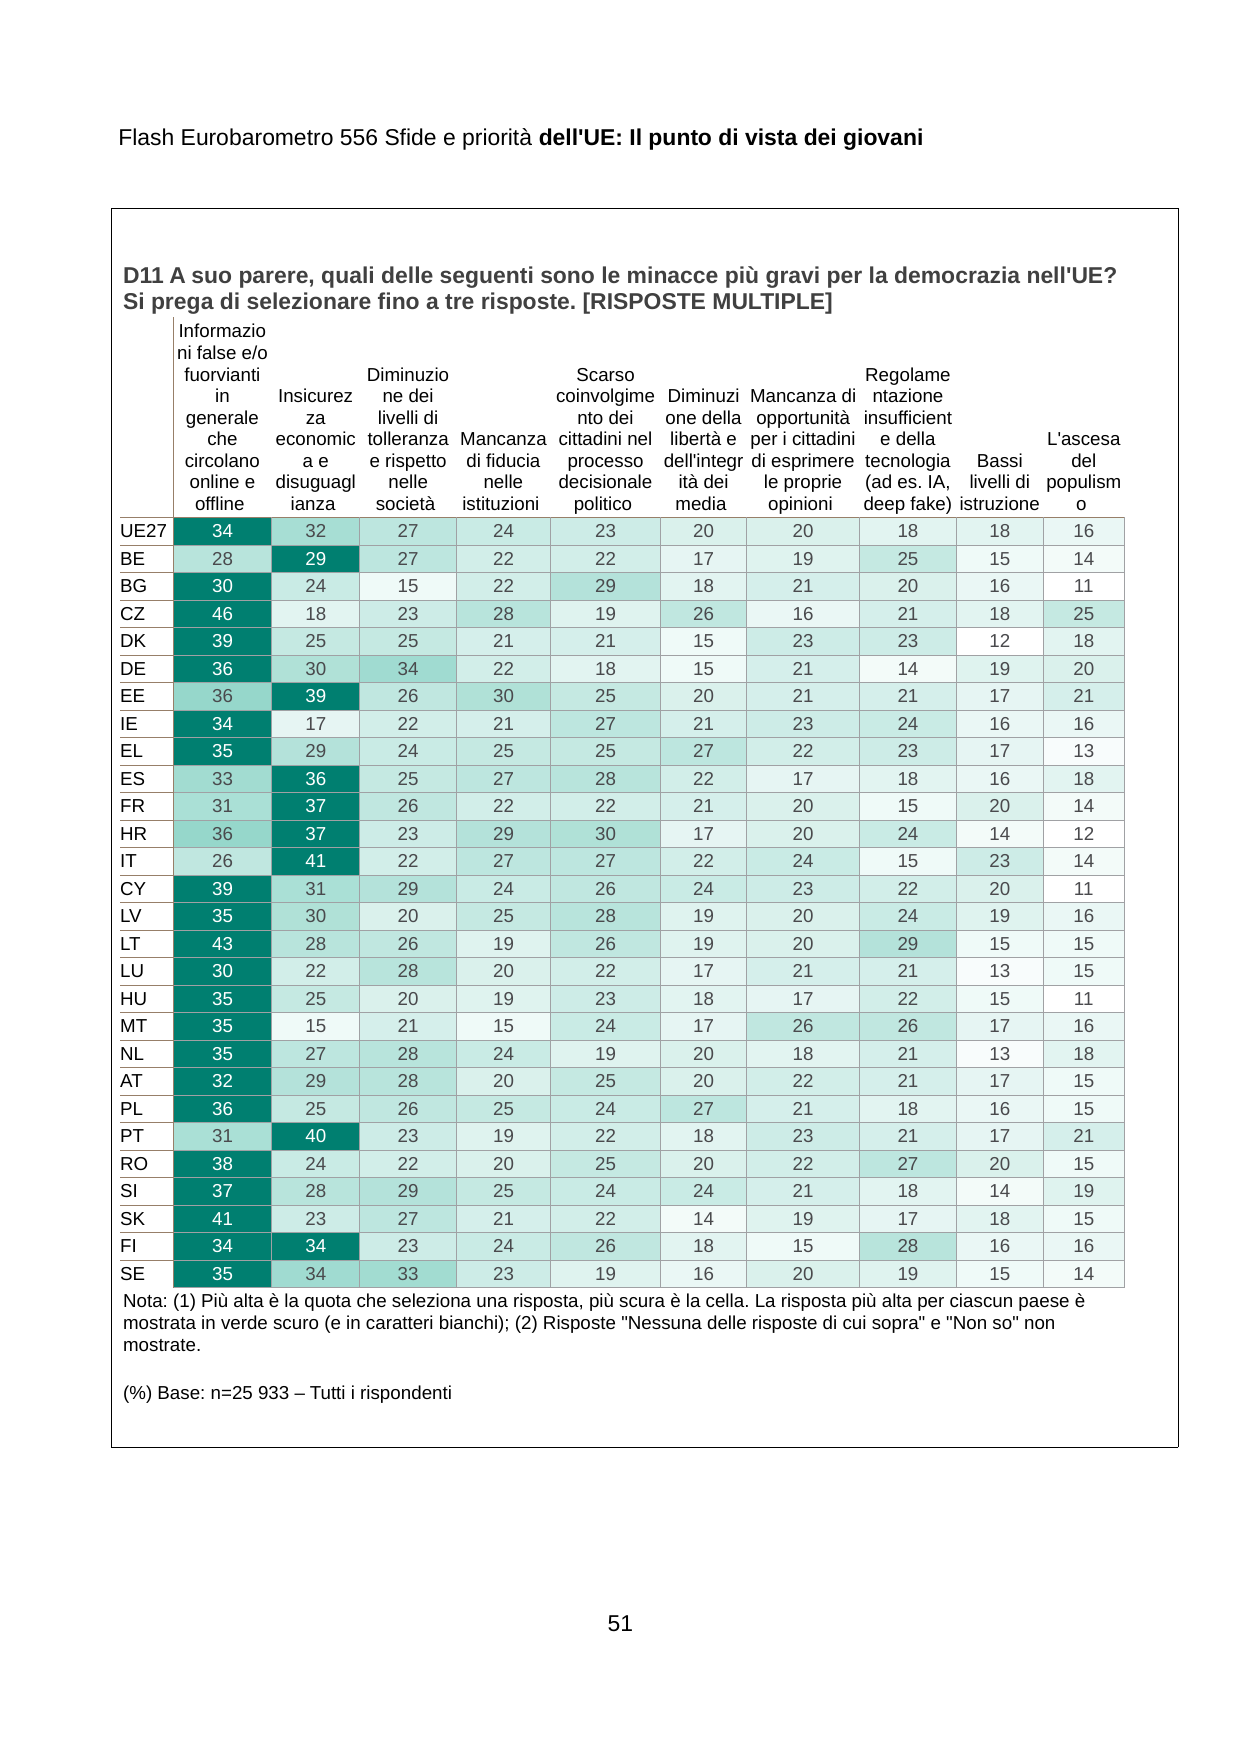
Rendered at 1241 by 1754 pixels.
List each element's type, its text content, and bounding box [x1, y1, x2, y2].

table_cell 41 [272, 848, 359, 875]
table_cell 24 [860, 903, 956, 930]
table_cell 13 [957, 958, 1043, 985]
table_cell 16 [957, 766, 1043, 792]
table_cell 17 [747, 766, 859, 792]
table_cell 30 [457, 683, 550, 710]
table_cell Scarso coinvolgimento dei cittadini nel processo decisionale politico [550, 317, 660, 517]
table_cell 24 [457, 876, 550, 902]
table_cell 17 [957, 1068, 1043, 1095]
table_cell Regolamentazione insufficiente della tecnologia (ad es. IA, deep fake) [859, 317, 956, 517]
table_cell 21 [360, 1013, 456, 1040]
table_cell 19 [957, 656, 1043, 682]
table_cell Diminuzione dei livelli di tolleranza e rispetto nelle società [360, 317, 456, 517]
table_cell 25 [272, 986, 359, 1012]
table_cell 13 [957, 1041, 1043, 1067]
table_cell 26 [360, 931, 456, 957]
table_cell SK [120, 1206, 173, 1232]
table_cell 23 [747, 876, 859, 902]
table_cell 19 [457, 986, 550, 1012]
table_cell 22 [457, 656, 550, 682]
table_cell 35 [174, 1041, 271, 1067]
table_cell [120, 317, 173, 517]
table_cell 11 [1044, 573, 1124, 600]
table_cell 32 [272, 518, 359, 545]
table_cell 20 [661, 1041, 746, 1067]
table_cell 31 [174, 793, 271, 820]
table_cell 15 [957, 931, 1043, 957]
table_cell 22 [747, 738, 859, 765]
table_cell 14 [957, 1178, 1043, 1205]
table_cell 25 [272, 1096, 359, 1122]
table_cell 26 [360, 683, 456, 710]
table_cell 15 [1044, 958, 1124, 985]
table_cell 14 [661, 1206, 746, 1232]
table_cell 21 [747, 1178, 859, 1205]
table_cell 20 [457, 958, 550, 985]
table_cell 25 [457, 1096, 550, 1122]
table_cell 29 [360, 1178, 456, 1205]
table_cell Nota: (1) Più alta è la quota che seleziona una risposta, più scura è la cella. La risposta più alta per ciascun paese è mostrata in verde scuro (e in caratteri bianchi); (2) Risposte "Nessuna delle risposte di cui sopra" e "Non so" non mostrate. [120, 1287, 1124, 1358]
table_cell 23 [551, 518, 660, 545]
table_cell CY [120, 876, 173, 902]
table_cell 15 [661, 628, 746, 655]
table_cell 25 [551, 1068, 660, 1095]
table_cell 19 [457, 931, 550, 957]
table_cell 18 [551, 656, 660, 682]
table_cell 17 [747, 986, 859, 1012]
table_cell 14 [1044, 848, 1124, 875]
table_cell 20 [957, 876, 1043, 902]
table_cell 19 [551, 1261, 660, 1287]
table_cell 31 [174, 1123, 271, 1150]
table_cell 46 [174, 601, 271, 627]
table_cell 24 [457, 518, 550, 545]
table_cell DE [120, 656, 173, 682]
table_cell 15 [661, 656, 746, 682]
table_cell 21 [747, 1096, 859, 1122]
table_cell 18 [661, 986, 746, 1012]
table_cell 21 [661, 793, 746, 820]
table_cell 30 [174, 573, 271, 600]
table_cell IE [120, 711, 173, 737]
table_cell 18 [661, 573, 746, 600]
table_cell 21 [457, 628, 550, 655]
table_cell 21 [860, 958, 956, 985]
table_cell 27 [360, 1206, 456, 1232]
table_cell 28 [551, 903, 660, 930]
table_cell 16 [1044, 1233, 1124, 1260]
table_cell 21 [457, 1206, 550, 1232]
table_cell 27 [860, 1151, 956, 1177]
table_cell 27 [360, 546, 456, 572]
table_cell 22 [551, 958, 660, 985]
table_cell 23 [860, 628, 956, 655]
table_cell 17 [661, 821, 746, 847]
table_cell 22 [661, 848, 746, 875]
table_cell 15 [1044, 1206, 1124, 1232]
table_cell 23 [747, 628, 859, 655]
table_cell L'ascesa del populismo [1043, 317, 1124, 517]
table_cell 12 [957, 628, 1043, 655]
table_cell 18 [957, 601, 1043, 627]
table_cell 18 [860, 1178, 956, 1205]
table_cell 20 [661, 1068, 746, 1095]
table_cell SI [120, 1178, 173, 1205]
table_cell 21 [860, 1123, 956, 1150]
table_cell 33 [174, 766, 271, 792]
table_cell 34 [272, 1233, 359, 1260]
table_cell 22 [457, 793, 550, 820]
table_cell UE27 [120, 518, 173, 545]
table_cell 21 [860, 683, 956, 710]
table_cell 17 [957, 683, 1043, 710]
table_cell 19 [860, 1261, 956, 1287]
table_cell 28 [360, 1068, 456, 1095]
table_cell 21 [551, 628, 660, 655]
table_cell 17 [661, 1013, 746, 1040]
table_cell 27 [661, 738, 746, 765]
table_cell 22 [457, 573, 550, 600]
table_cell 26 [661, 601, 746, 627]
table_cell 14 [1044, 1261, 1124, 1287]
table_cell 41 [174, 1206, 271, 1232]
table_cell 21 [747, 958, 859, 985]
table_cell 20 [957, 1151, 1043, 1177]
table_cell 18 [860, 518, 956, 545]
table_cell 17 [957, 1123, 1043, 1150]
table_cell 22 [551, 546, 660, 572]
table_cell 23 [747, 711, 859, 737]
table_cell 22 [860, 876, 956, 902]
table_cell 23 [457, 1261, 550, 1287]
table_cell 35 [174, 1013, 271, 1040]
table_cell HU [120, 986, 173, 1012]
table_cell 20 [747, 518, 859, 545]
table_cell 27 [272, 1041, 359, 1067]
table_cell 25 [457, 738, 550, 765]
table_cell 30 [272, 903, 359, 930]
table_cell 17 [661, 958, 746, 985]
table_cell 22 [360, 711, 456, 737]
table_cell 24 [272, 1151, 359, 1177]
table_cell 23 [360, 601, 456, 627]
table_cell 25 [551, 1151, 660, 1177]
table_cell 22 [551, 1206, 660, 1232]
table_cell 21 [1044, 1123, 1124, 1150]
table_cell 29 [360, 876, 456, 902]
table_cell 20 [360, 986, 456, 1012]
table_cell ES [120, 766, 173, 792]
table_cell 36 [174, 1096, 271, 1122]
table_cell LV [120, 903, 173, 930]
table_cell 12 [1044, 821, 1124, 847]
table_cell 35 [174, 903, 271, 930]
table_cell 19 [661, 903, 746, 930]
table_cell 31 [272, 876, 359, 902]
table_cell 35 [174, 1261, 271, 1287]
table_cell 27 [661, 1096, 746, 1122]
table_cell LT [120, 931, 173, 957]
table_cell BE [120, 546, 173, 572]
table_cell 20 [747, 793, 859, 820]
table_cell 20 [661, 518, 746, 545]
table_cell 40 [272, 1123, 359, 1150]
table_cell Insicurezza economica e disuguaglianza [271, 317, 359, 517]
table_cell 18 [957, 1206, 1043, 1232]
table_cell 36 [174, 821, 271, 847]
table_cell DK [120, 628, 173, 655]
table_cell 25 [360, 766, 456, 792]
table_cell 16 [661, 1261, 746, 1287]
table_cell CZ [120, 601, 173, 627]
table_cell 16 [957, 1233, 1043, 1260]
table_cell PT [120, 1123, 173, 1150]
table_cell HR [120, 821, 173, 847]
table_cell RO [120, 1151, 173, 1177]
table_cell 37 [174, 1178, 271, 1205]
table_cell 15 [957, 986, 1043, 1012]
table_cell 17 [957, 738, 1043, 765]
table_cell 23 [360, 1123, 456, 1150]
table_cell 11 [1044, 876, 1124, 902]
table_cell 24 [661, 1178, 746, 1205]
table_cell 18 [1044, 628, 1124, 655]
table_cell 28 [360, 958, 456, 985]
table_cell 22 [747, 1068, 859, 1095]
table_cell 22 [457, 546, 550, 572]
table_cell 30 [174, 958, 271, 985]
table_cell 25 [457, 1178, 550, 1205]
table_cell 16 [1044, 1013, 1124, 1040]
table_cell 34 [272, 1261, 359, 1287]
table_cell 20 [457, 1151, 550, 1177]
table_cell 23 [860, 738, 956, 765]
table_cell 20 [747, 931, 859, 957]
table_cell 20 [457, 1068, 550, 1095]
table_cell 15 [360, 573, 456, 600]
table_cell 16 [1044, 711, 1124, 737]
table_cell 25 [457, 903, 550, 930]
table_cell 19 [747, 1206, 859, 1232]
table_cell 29 [272, 546, 359, 572]
table_cell IT [120, 848, 173, 875]
table_cell 20 [661, 683, 746, 710]
table_cell 29 [272, 1068, 359, 1095]
table_cell FR [120, 793, 173, 820]
table_cell 29 [551, 573, 660, 600]
table_cell 20 [661, 1151, 746, 1177]
table_cell (%) Base: n=25 933 – Tutti i rispondenti [120, 1358, 1124, 1406]
table_cell 19 [551, 1041, 660, 1067]
table_cell 19 [957, 903, 1043, 930]
table_cell 26 [551, 931, 660, 957]
table_cell 17 [661, 546, 746, 572]
table_cell 16 [957, 1096, 1043, 1122]
table_cell 15 [957, 546, 1043, 572]
table_cell 20 [957, 793, 1043, 820]
table_cell 28 [272, 1178, 359, 1205]
table_cell 28 [860, 1233, 956, 1260]
table_cell 25 [551, 683, 660, 710]
table_cell 23 [957, 848, 1043, 875]
table_cell PL [120, 1096, 173, 1122]
table_cell 18 [860, 766, 956, 792]
table_cell 20 [747, 903, 859, 930]
table_cell 23 [747, 1123, 859, 1150]
table_cell BG [120, 573, 173, 600]
table_cell 21 [661, 711, 746, 737]
table_cell 19 [747, 546, 859, 572]
table_cell 22 [360, 1151, 456, 1177]
table_header D11 A suo parere, quali delle seguenti sono le minacce più gravi per la democrazia nell'UE? Si prega di selezionare fino a tre risposte. [RISPOSTE MULTIPLE] [120, 255, 1124, 317]
table_cell 18 [747, 1041, 859, 1067]
table_cell 26 [551, 876, 660, 902]
table_cell 25 [360, 628, 456, 655]
table_cell Bassi livelli di istruzione [956, 317, 1043, 517]
table_cell Mancanza di fiducia nelle istituzioni [456, 317, 550, 517]
table_cell 20 [747, 1261, 859, 1287]
table_cell 21 [457, 711, 550, 737]
table_cell 30 [551, 821, 660, 847]
table_cell 21 [747, 683, 859, 710]
table_cell 15 [1044, 931, 1124, 957]
table_cell 21 [1044, 683, 1124, 710]
table_cell 32 [174, 1068, 271, 1095]
table_cell 25 [1044, 601, 1124, 627]
table_cell 17 [860, 1206, 956, 1232]
table_cell 22 [272, 958, 359, 985]
table_cell 17 [272, 711, 359, 737]
table_cell 14 [1044, 793, 1124, 820]
table_cell SE [120, 1261, 173, 1287]
table_cell 28 [272, 931, 359, 957]
table_cell 19 [1044, 1178, 1124, 1205]
table_cell 16 [1044, 518, 1124, 545]
table_cell 19 [661, 931, 746, 957]
table_cell 39 [174, 628, 271, 655]
table_cell Informazioni false e/o fuorvianti in generale che circolano online e offline [174, 317, 271, 517]
table_cell 24 [457, 1041, 550, 1067]
table_cell 18 [1044, 766, 1124, 792]
table_cell LU [120, 958, 173, 985]
table_cell 15 [860, 793, 956, 820]
table_cell 24 [457, 1233, 550, 1260]
table_cell 26 [360, 793, 456, 820]
table_cell 29 [457, 821, 550, 847]
table_cell 37 [272, 793, 359, 820]
table_cell 20 [360, 903, 456, 930]
table_cell 15 [1044, 1096, 1124, 1122]
table_cell 43 [174, 931, 271, 957]
table_cell 24 [551, 1178, 660, 1205]
table_cell 29 [860, 931, 956, 957]
table_cell 13 [1044, 738, 1124, 765]
table_cell 28 [360, 1041, 456, 1067]
table_cell 21 [860, 601, 956, 627]
table_cell 36 [174, 683, 271, 710]
table_cell Mancanza di opportunità per i cittadini di esprimere le proprie opinioni [746, 317, 859, 517]
table_cell 18 [661, 1233, 746, 1260]
table_cell 22 [661, 766, 746, 792]
table_cell 14 [957, 821, 1043, 847]
table_cell 22 [747, 1151, 859, 1177]
table_cell 24 [661, 876, 746, 902]
table_cell 18 [957, 518, 1043, 545]
table_cell 15 [457, 1013, 550, 1040]
table_cell 35 [174, 986, 271, 1012]
table_cell 16 [957, 573, 1043, 600]
table_cell 27 [551, 848, 660, 875]
table_cell 30 [272, 656, 359, 682]
table_cell Diminuzione della libertà e dell'integrità dei media [660, 317, 746, 517]
table_cell 23 [360, 1233, 456, 1260]
table_cell 35 [174, 738, 271, 765]
table_cell 18 [661, 1123, 746, 1150]
table_cell 20 [1044, 656, 1124, 682]
table_cell 25 [860, 546, 956, 572]
table_cell 21 [860, 1068, 956, 1095]
table_cell 34 [360, 656, 456, 682]
table_cell EL [120, 738, 173, 765]
table_cell 28 [174, 546, 271, 572]
table_cell 27 [457, 848, 550, 875]
table_cell 21 [747, 656, 859, 682]
table_cell 27 [457, 766, 550, 792]
table_cell 26 [360, 1096, 456, 1122]
table_cell 27 [551, 711, 660, 737]
table_cell 20 [747, 821, 859, 847]
table_cell 39 [174, 876, 271, 902]
table_cell 18 [1044, 1041, 1124, 1067]
table_cell 14 [860, 656, 956, 682]
table_cell 15 [272, 1013, 359, 1040]
table_cell 34 [174, 518, 271, 545]
table_cell 25 [551, 738, 660, 765]
table_cell 26 [860, 1013, 956, 1040]
table_cell 22 [360, 848, 456, 875]
table_cell 23 [272, 1206, 359, 1232]
table_cell 18 [272, 601, 359, 627]
table_cell 16 [1044, 903, 1124, 930]
table_cell 28 [551, 766, 660, 792]
table_cell 22 [551, 793, 660, 820]
table_cell 22 [551, 1123, 660, 1150]
table_cell EE [120, 683, 173, 710]
table_cell 17 [957, 1013, 1043, 1040]
table_cell 15 [747, 1233, 859, 1260]
table_cell 24 [860, 821, 956, 847]
table_cell FI [120, 1233, 173, 1260]
table_cell 22 [860, 986, 956, 1012]
table_cell 36 [272, 766, 359, 792]
table_cell 25 [272, 628, 359, 655]
table_cell 19 [551, 601, 660, 627]
table_cell 38 [174, 1151, 271, 1177]
table_cell 36 [174, 656, 271, 682]
table_cell 26 [747, 1013, 859, 1040]
table_cell 24 [272, 573, 359, 600]
table_cell 21 [860, 1041, 956, 1067]
table_cell 24 [860, 711, 956, 737]
table_cell 24 [551, 1013, 660, 1040]
table_cell 14 [1044, 546, 1124, 572]
table_cell 19 [457, 1123, 550, 1150]
table_cell 16 [957, 711, 1043, 737]
table_cell 26 [174, 848, 271, 875]
table_cell 33 [360, 1261, 456, 1287]
table_cell MT [120, 1013, 173, 1040]
table_cell 27 [360, 518, 456, 545]
table_cell 11 [1044, 986, 1124, 1012]
table_cell AT [120, 1068, 173, 1095]
table_cell 24 [551, 1096, 660, 1122]
table_cell NL [120, 1041, 173, 1067]
table_cell 15 [1044, 1151, 1124, 1177]
table_cell 20 [860, 573, 956, 600]
table_cell 15 [860, 848, 956, 875]
table_cell 39 [272, 683, 359, 710]
table_cell 34 [174, 711, 271, 737]
table_cell 16 [747, 601, 859, 627]
table_cell 29 [272, 738, 359, 765]
table_cell 34 [174, 1233, 271, 1260]
table_cell 24 [360, 738, 456, 765]
table_cell 28 [457, 601, 550, 627]
table_cell 18 [860, 1096, 956, 1122]
table_cell 26 [551, 1233, 660, 1260]
table_cell 15 [957, 1261, 1043, 1287]
table_cell 23 [360, 821, 456, 847]
table_cell 24 [747, 848, 859, 875]
table_cell 23 [551, 986, 660, 1012]
table_cell 15 [1044, 1068, 1124, 1095]
table_cell 37 [272, 821, 359, 847]
table_cell 21 [747, 573, 859, 600]
